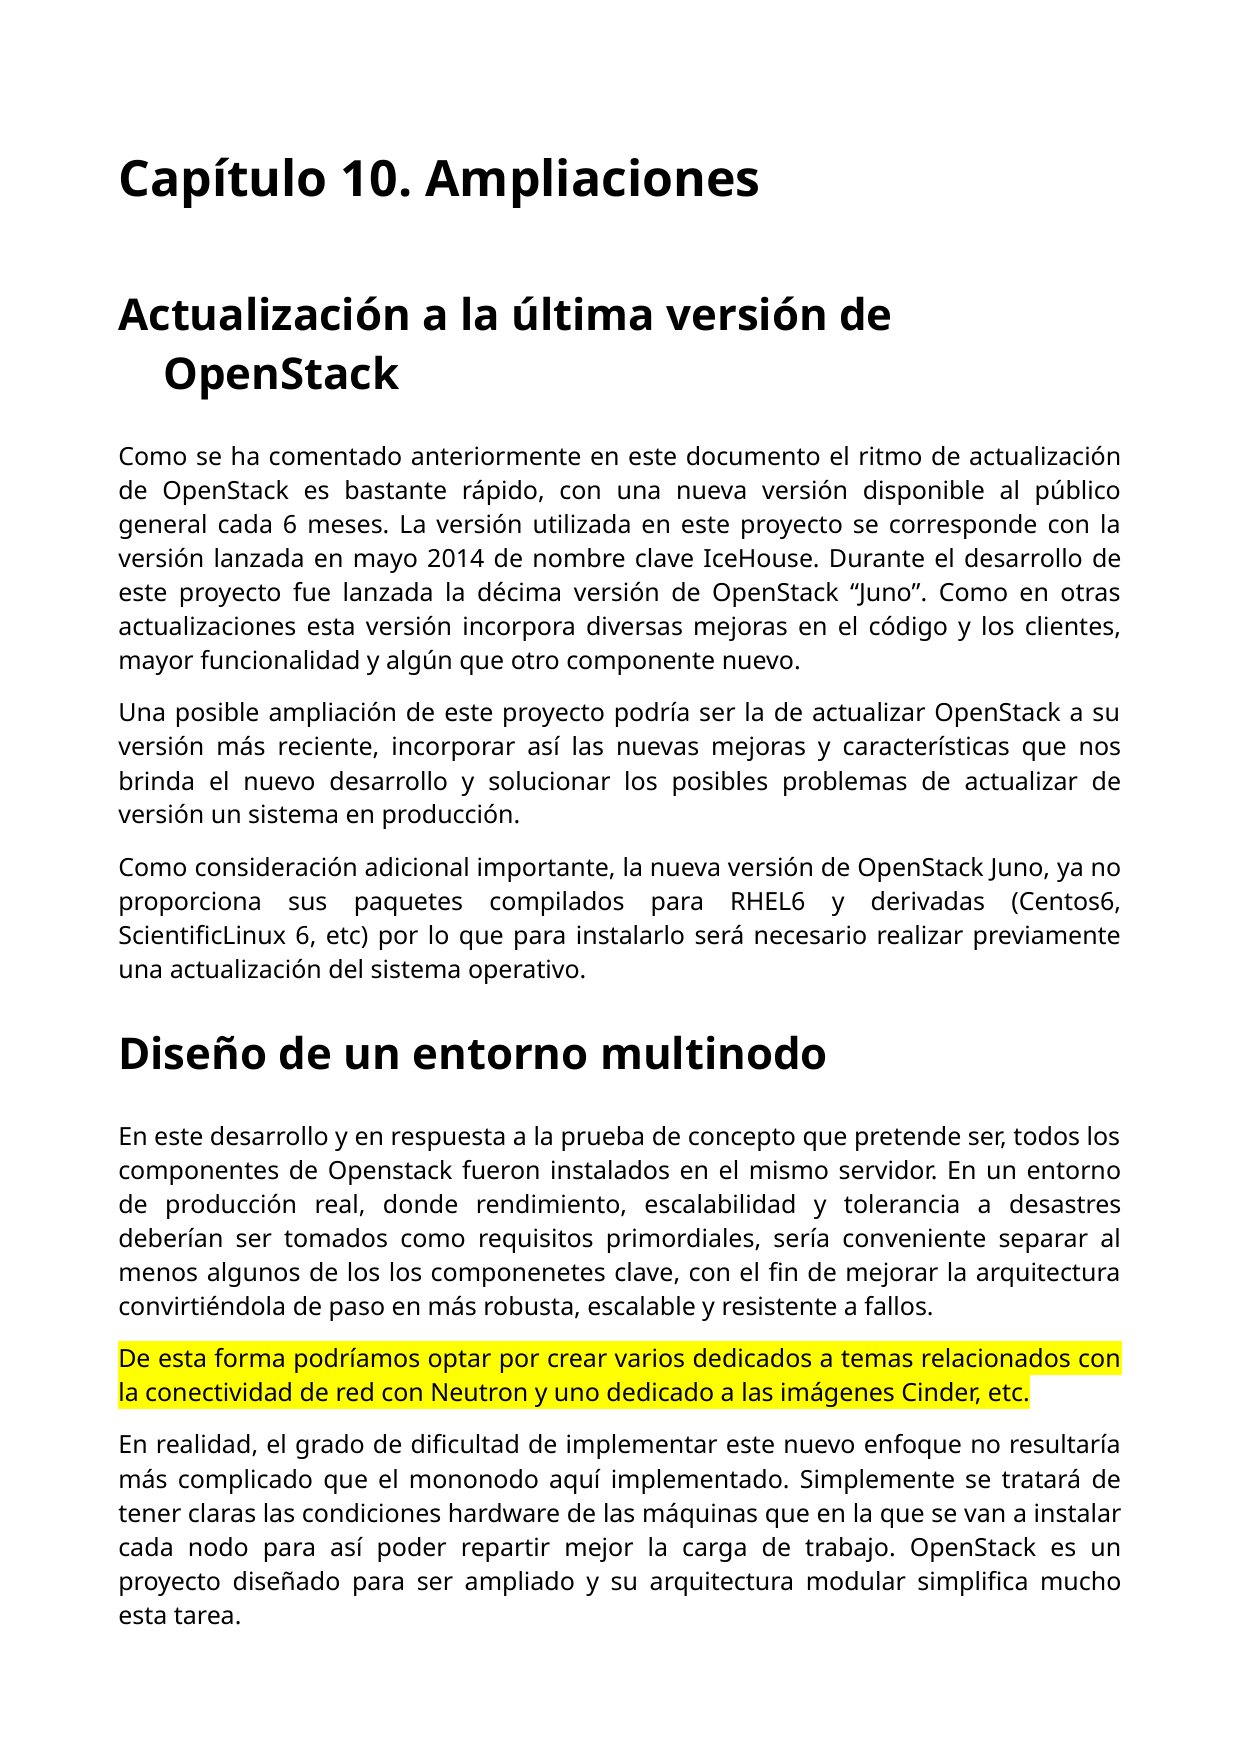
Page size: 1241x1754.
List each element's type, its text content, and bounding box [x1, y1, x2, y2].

text De esta forma podríamos optar por crear varios dedicados a temas relacionados con la conectividad de red con Neutron y uno dedicado a las imágenes Cinder, etc. [118, 1341, 1122, 1409]
subtitle Actualización a la última versión de OpenStack [118, 283, 1122, 402]
title Capítulo 10. Ampliaciones [118, 143, 1122, 211]
text En este desarrollo y en respuesta a la prueba de concepto que pretende ser, todos los componentes de Openstack fueron instalados en el mismo servidor. En un entorno de producción real, donde rendimiento, escalabilidad y tolerancia a desastres deberían ser tomados como requisitos primordiales, sería conveniente separar al menos algunos de los los componenetes clave, con el fin de mejorar la arquitectura convirtiéndola de paso en más robusta, escalable y resistente a fallos. [118, 1119, 1122, 1323]
text Una posible ampliación de este proyecto podría ser la de actualizar OpenStack a su versión más reciente, incorporar así las nuevas mejoras y características que nos brinda el nuevo desarrollo y solucionar los posibles problemas de actualizar de versión un sistema en producción. [118, 695, 1122, 831]
text En realidad, el grado de dificultad de implementar este nuevo enfoque no resultaría más complicado que el mononodo aquí implementado. Simplemente se tratará de tener claras las condiciones hardware de las máquinas que en la que se van a instalar cada nodo para así poder repartir mejor la carga de trabajo. OpenStack es un proyecto diseñado para ser ampliado y su arquitectura modular simplifica mucho esta tarea. [118, 1427, 1122, 1632]
text Como se ha comentado anteriormente en este documento el ritmo de actualización de OpenStack es bastante rápido, con una nueva versión disponible al público general cada 6 meses. La versión utilizada en este proyecto se corresponde con la versión lanzada en mayo 2014 de nombre clave IceHouse. Durante el desarrollo de este proyecto fue lanzada la décima versión de OpenStack “Juno”. Como en otras actualizaciones esta versión incorpora diversas mejoras en el código y los clientes, mayor funcionalidad y algún que otro componente nuevo. [118, 438, 1122, 677]
text Como consideración adicional importante, la nueva versión de OpenStack Juno, ya no proporciona sus paquetes compilados para RHEL6 y derivadas (Centos6, ScientificLinux 6, etc) por lo que para instalarlo será necesario realizar previamente una actualización del sistema operativo. [118, 849, 1122, 986]
subtitle Diseño de un entorno multinodo [118, 1023, 1122, 1083]
